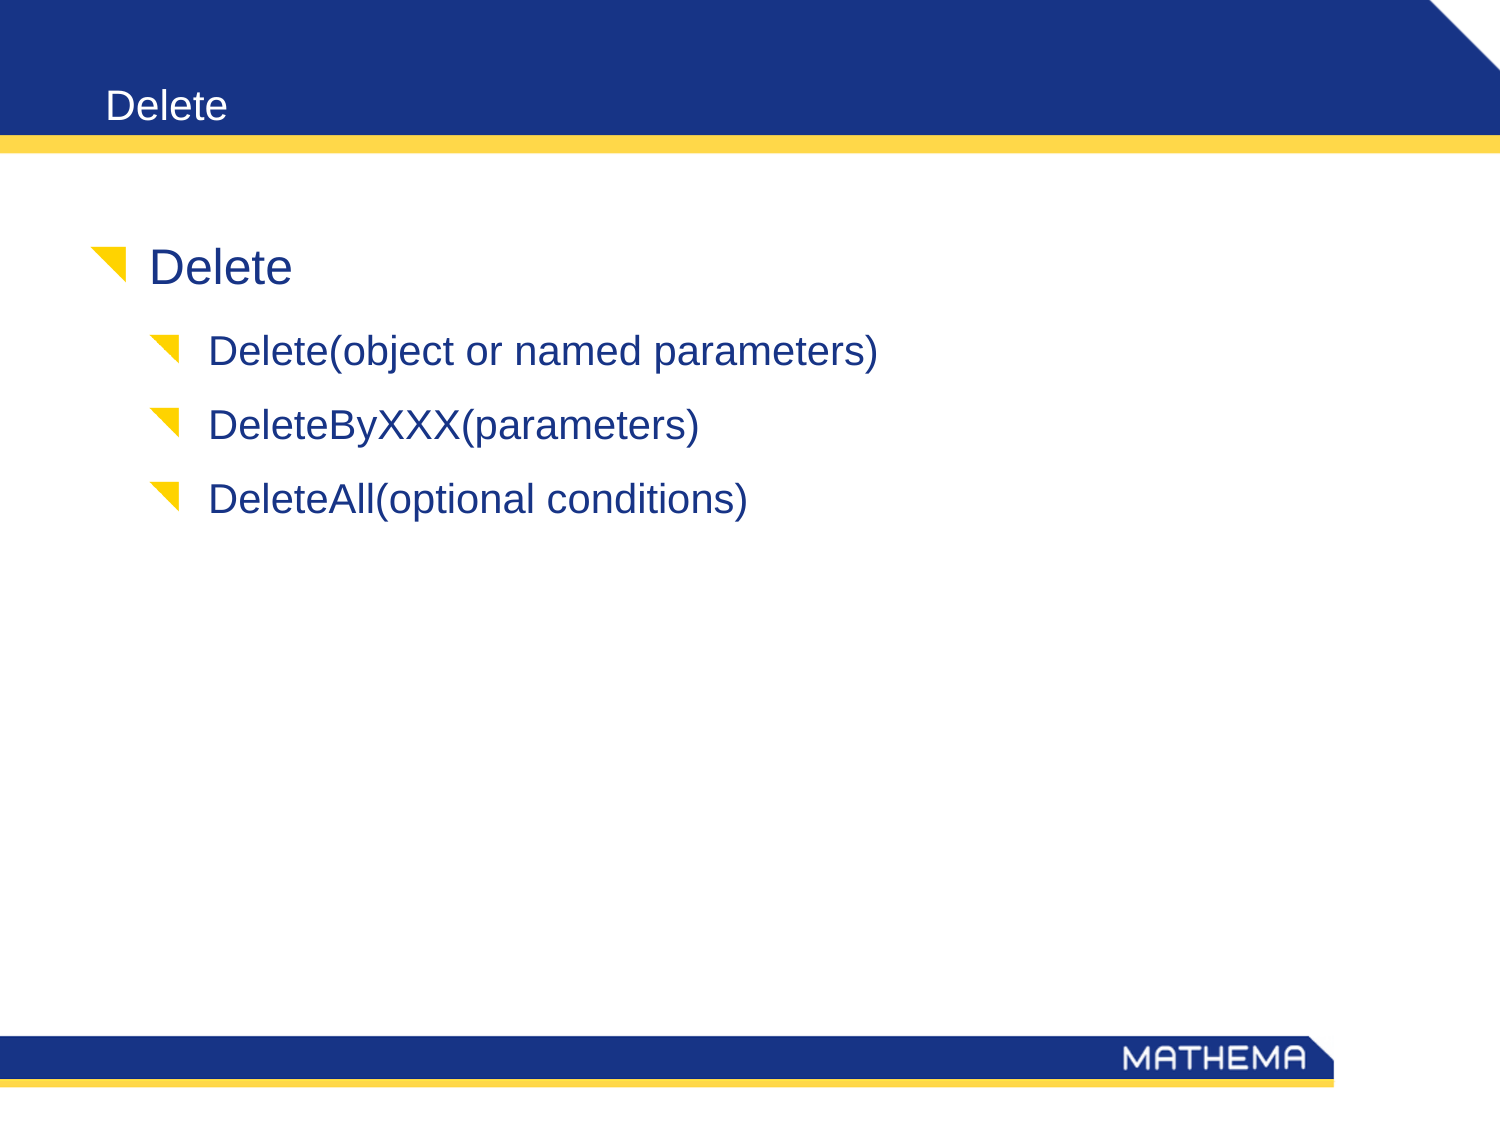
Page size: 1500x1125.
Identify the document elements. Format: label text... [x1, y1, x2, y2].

title Delete [75, 9, 1426, 198]
list Delete Delete(object or named parameters) DeleteByXXX(parameters) DeleteAll(optional conditions) [75, 227, 1426, 970]
picture [0, 0, 1500, 1125]
